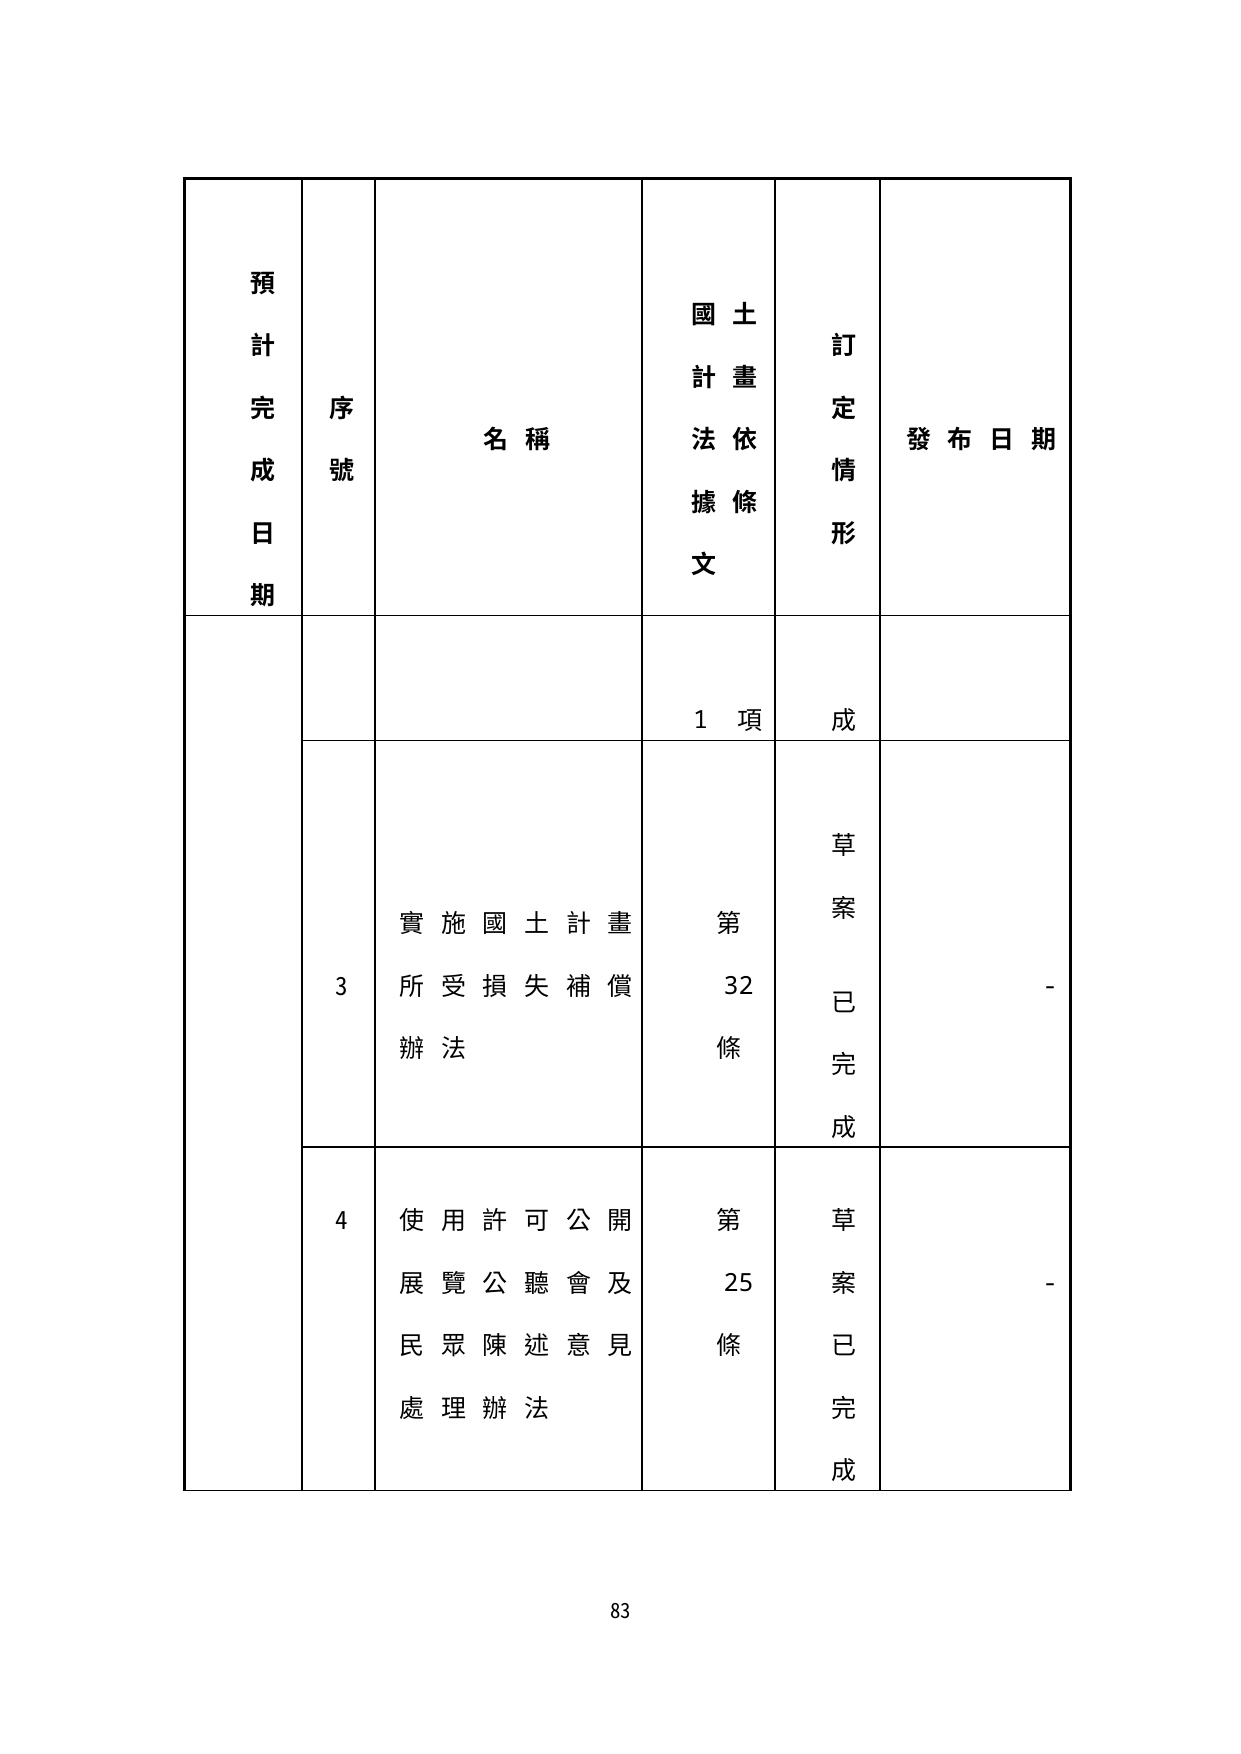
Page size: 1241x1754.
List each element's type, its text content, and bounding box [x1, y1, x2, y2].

table_cell 1 項 [643, 616, 774, 740]
table_cell 第 25 條 [643, 1148, 774, 1490]
table_cell 草案 已完成 [776, 741, 879, 1146]
table_cell 3 [303, 741, 374, 1146]
table_cell 實施國土計畫所受損失補償辦法 [376, 741, 641, 1146]
table_cell - [881, 616, 1069, 740]
table_cell - [881, 741, 1069, 1146]
table_cell 使用許可公開展覽公聽會及民眾陳述意見處理辦法 [376, 1148, 641, 1490]
table_header 發布日期 [881, 180, 1069, 615]
table_header 國土計畫法依據條文 [643, 180, 774, 615]
table_header 訂定 情形 [776, 180, 879, 615]
table_cell 草案 已完成 [776, 1148, 879, 1490]
table_cell 4 [303, 1148, 374, 1490]
table_header 序號 [303, 180, 374, 615]
table_header 名稱 [376, 180, 641, 615]
table_cell [376, 616, 641, 740]
table_cell - [881, 1148, 1069, 1490]
table_cell [186, 616, 301, 1490]
table_cell 第 32 條 [643, 741, 774, 1146]
table_cell [303, 616, 374, 740]
table_header 預計完 成日期 [186, 180, 301, 615]
table_cell 成 [776, 616, 879, 740]
